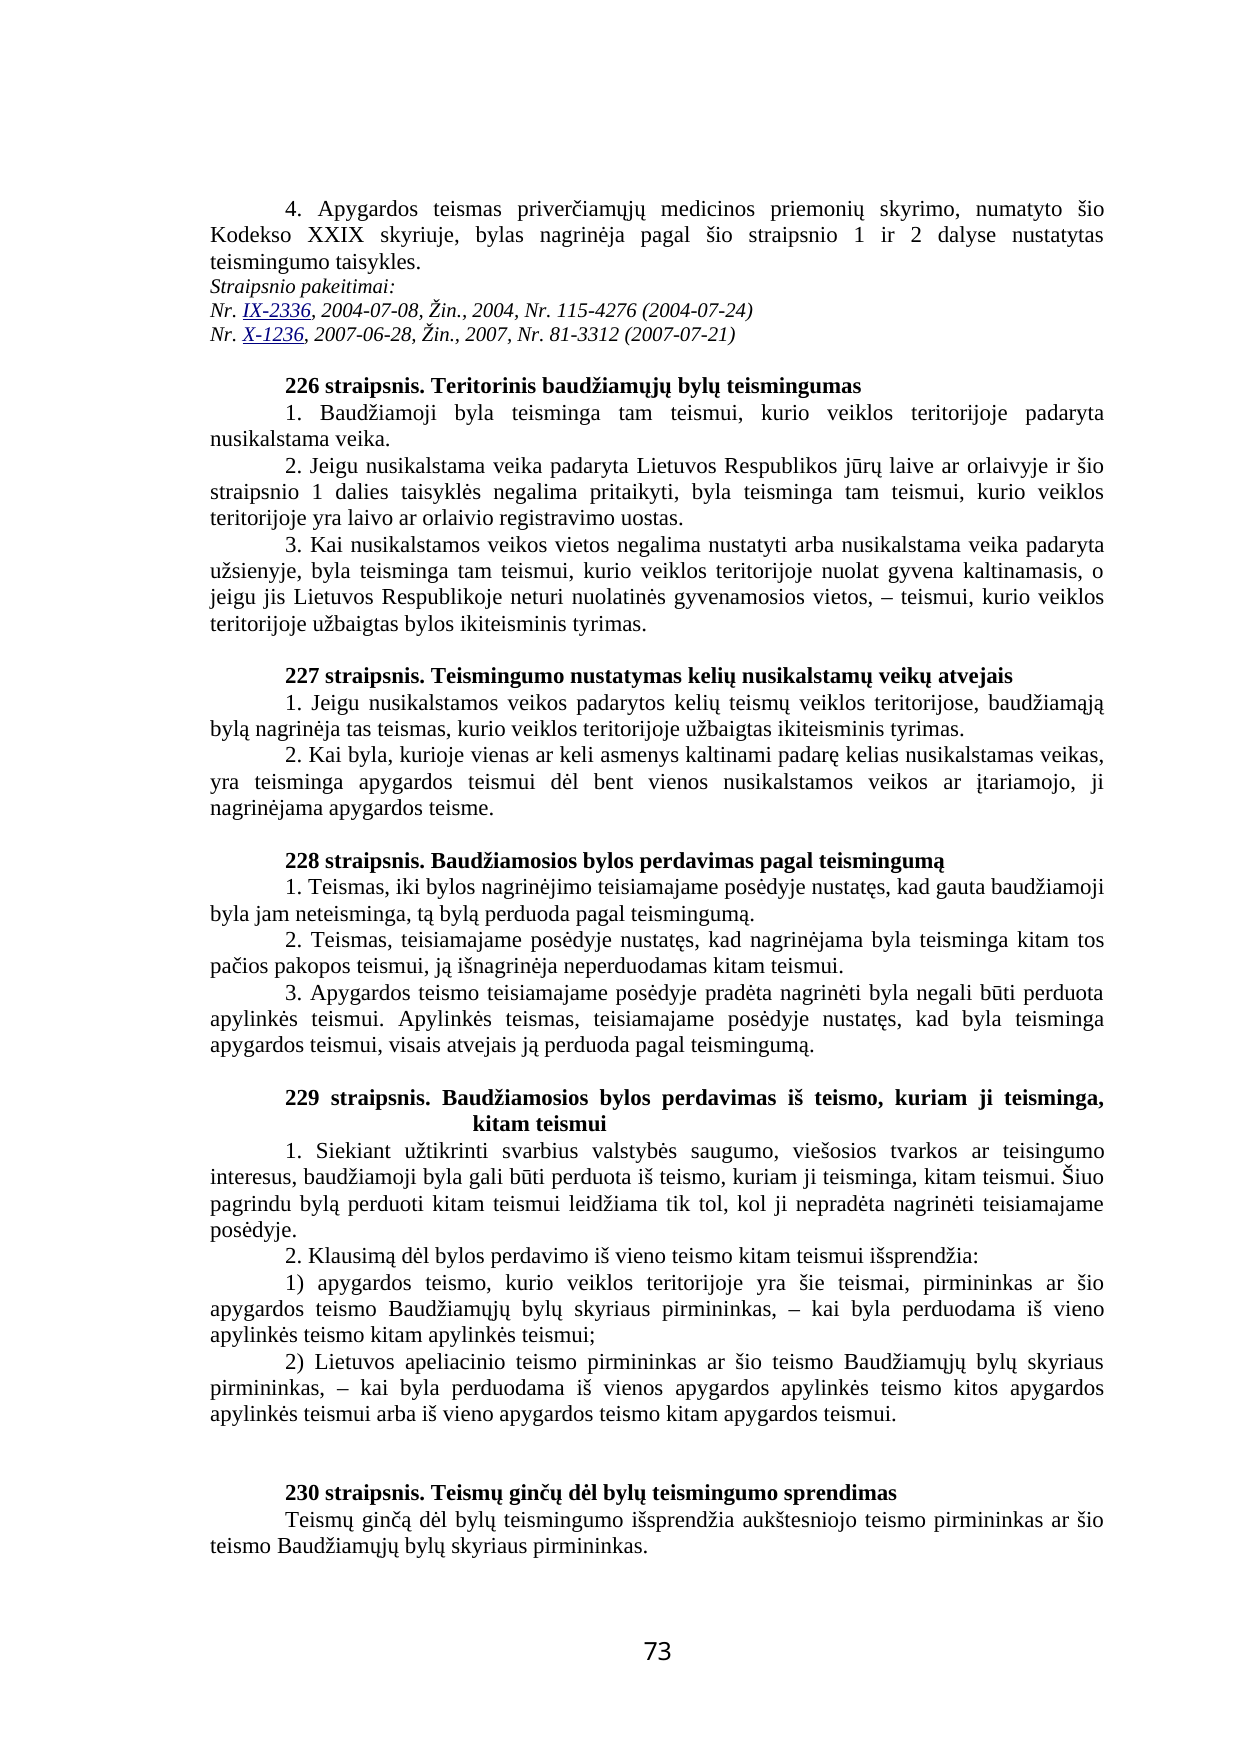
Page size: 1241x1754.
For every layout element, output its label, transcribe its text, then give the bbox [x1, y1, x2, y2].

text 1. Baudžiamoji byla teisminga tam teismui, kurio veiklos teritorijoje padaryta nusikalstama veika. [210, 399, 1106, 452]
text Nr. IX-2336, 2004-07-08, Žin., 2004, Nr. 115-4276 (2004-07-24) [210, 298, 1106, 322]
text 1. Teismas, iki bylos nagrinėjimo teisiamajame posėdyje nustatęs, kad gauta baudžiamoji byla jam neteisminga, tą bylą perduoda pagal teismingumą. [210, 873, 1106, 926]
text 4. Apygardos teismas priverčiamųjų medicinos priemonių skyrimo, numatyto šio Kodekso XXIX skyriuje, bylas nagrinėja pagal šio straipsnio 1 ir 2 dalyse nustatytas teismingumo taisykles. [210, 195, 1106, 274]
text 2. Jeigu nusikalstama veika padaryta Lietuvos Respublikos jūrų laive ar orlaivyje ir šio straipsnio 1 dalies taisyklės negalima pritaikyti, byla teisminga tam teismui, kurio veiklos teritorijoje yra laivo ar orlaivio registravimo uostas. [210, 452, 1106, 531]
text Straipsnio pakeitimai: [210, 274, 1106, 298]
text 1. Jeigu nusikalstamos veikos padarytos kelių teismų veiklos teritorijose, baudžiamąją bylą nagrinėja tas teismas, kurio veiklos teritorijoje užbaigtas ikiteisminis tyrimas. [210, 689, 1106, 742]
text 229 straipsnis. Baudžiamosios bylos perdavimas iš teismo, kuriam ji teisminga, kitam teismui [285, 1084, 1106, 1137]
text Nr. X-1236, 2007-06-28, Žin., 2007, Nr. 81-3312 (2007-07-21) [210, 322, 1106, 346]
text Teismų ginčą dėl bylų teismingumo išsprendžia aukštesniojo teismo pirmininkas ar šio teismo Baudžiamųjų bylų skyriaus pirmininkas. [210, 1506, 1106, 1558]
text 2. Kai byla, kurioje vienas ar keli asmenys kaltinami padarę kelias nusikalstamas veikas, yra teisminga apygardos teismui dėl bent vienos nusikalstamos veikos ar įtariamojo, ji nagrinėjama apygardos teisme. [210, 742, 1106, 821]
text 1) apygardos teismo, kurio veiklos teritorijoje yra šie teismai, pirmininkas ar šio apygardos teismo Baudžiamųjų bylų skyriaus pirmininkas, – kai byla perduodama iš vieno apylinkės teismo kitam apylinkės teismui; [210, 1269, 1106, 1348]
text 230 straipsnis. Teismų ginčų dėl bylų teismingumo sprendimas [210, 1479, 1106, 1506]
text 3. Kai nusikalstamos veikos vietos negalima nustatyti arba nusikalstama veika padaryta užsienyje, byla teisminga tam teismui, kurio veiklos teritorijoje nuolat gyvena kaltinamasis, o jeigu jis Lietuvos Respublikoje neturi nuolatinės gyvenamosios vietos, – teismui, kurio veiklos teritorijoje užbaigtas bylos ikiteisminis tyrimas. [210, 531, 1106, 636]
text 228 straipsnis. Baudžiamosios bylos perdavimas pagal teismingumą [210, 847, 1106, 873]
text 227 straipsnis. Teismingumo nustatymas kelių nusikalstamų veikų atvejais [285, 662, 1106, 689]
text 2) Lietuvos apeliacinio teismo pirmininkas ar šio teismo Baudžiamųjų bylų skyriaus pirmininkas, – kai byla perduodama iš vienos apygardos apylinkės teismo kitos apygardos apylinkės teismui arba iš vieno apygardos teismo kitam apygardos teismui. [210, 1348, 1106, 1427]
text 226 straipsnis. Teritorinis baudžiamųjų bylų teismingumas [210, 373, 1106, 399]
text 3. Apygardos teismo teisiamajame posėdyje pradėta nagrinėti byla negali būti perduota apylinkės teismui. Apylinkės teismas, teisiamajame posėdyje nustatęs, kad byla teisminga apygardos teismui, visais atvejais ją perduoda pagal teismingumą. [210, 979, 1106, 1058]
text 1. Siekiant užtikrinti svarbius valstybės saugumo, viešosios tvarkos ar teisingumo interesus, baudžiamoji byla gali būti perduota iš teismo, kuriam ji teisminga, kitam teismui. Šiuo pagrindu bylą perduoti kitam teismui leidžiama tik tol, kol ji nepradėta nagrinėti teisiamajame posėdyje. [210, 1137, 1106, 1242]
text 2. Klausimą dėl bylos perdavimo iš vieno teismo kitam teismui išsprendžia: [210, 1242, 1106, 1269]
text 2. Teismas, teisiamajame posėdyje nustatęs, kad nagrinėjama byla teisminga kitam tos pačios pakopos teismui, ją išnagrinėja neperduodamas kitam teismui. [210, 926, 1106, 979]
